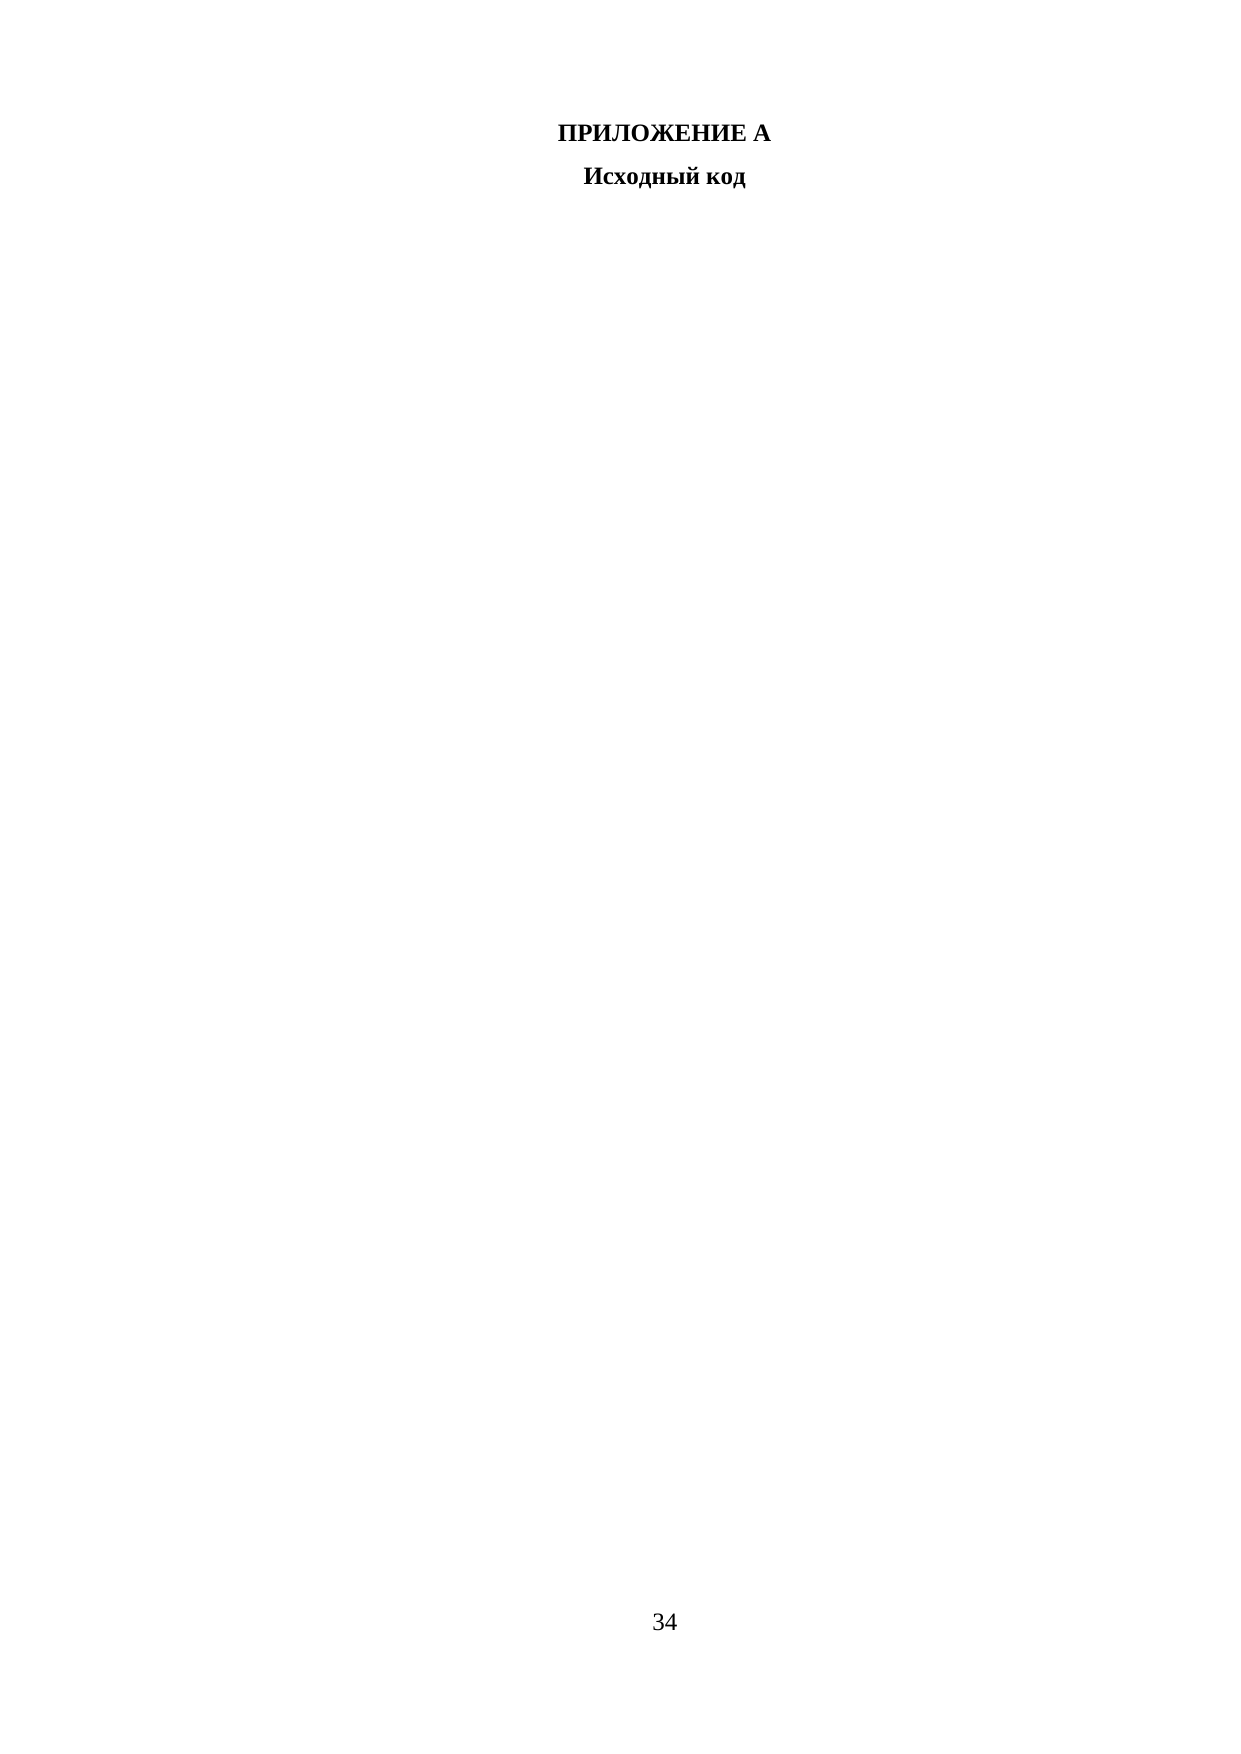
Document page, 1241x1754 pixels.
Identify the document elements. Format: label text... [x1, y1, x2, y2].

text ПРИЛОЖЕНИЕ А Исходный код [177, 118, 1152, 190]
